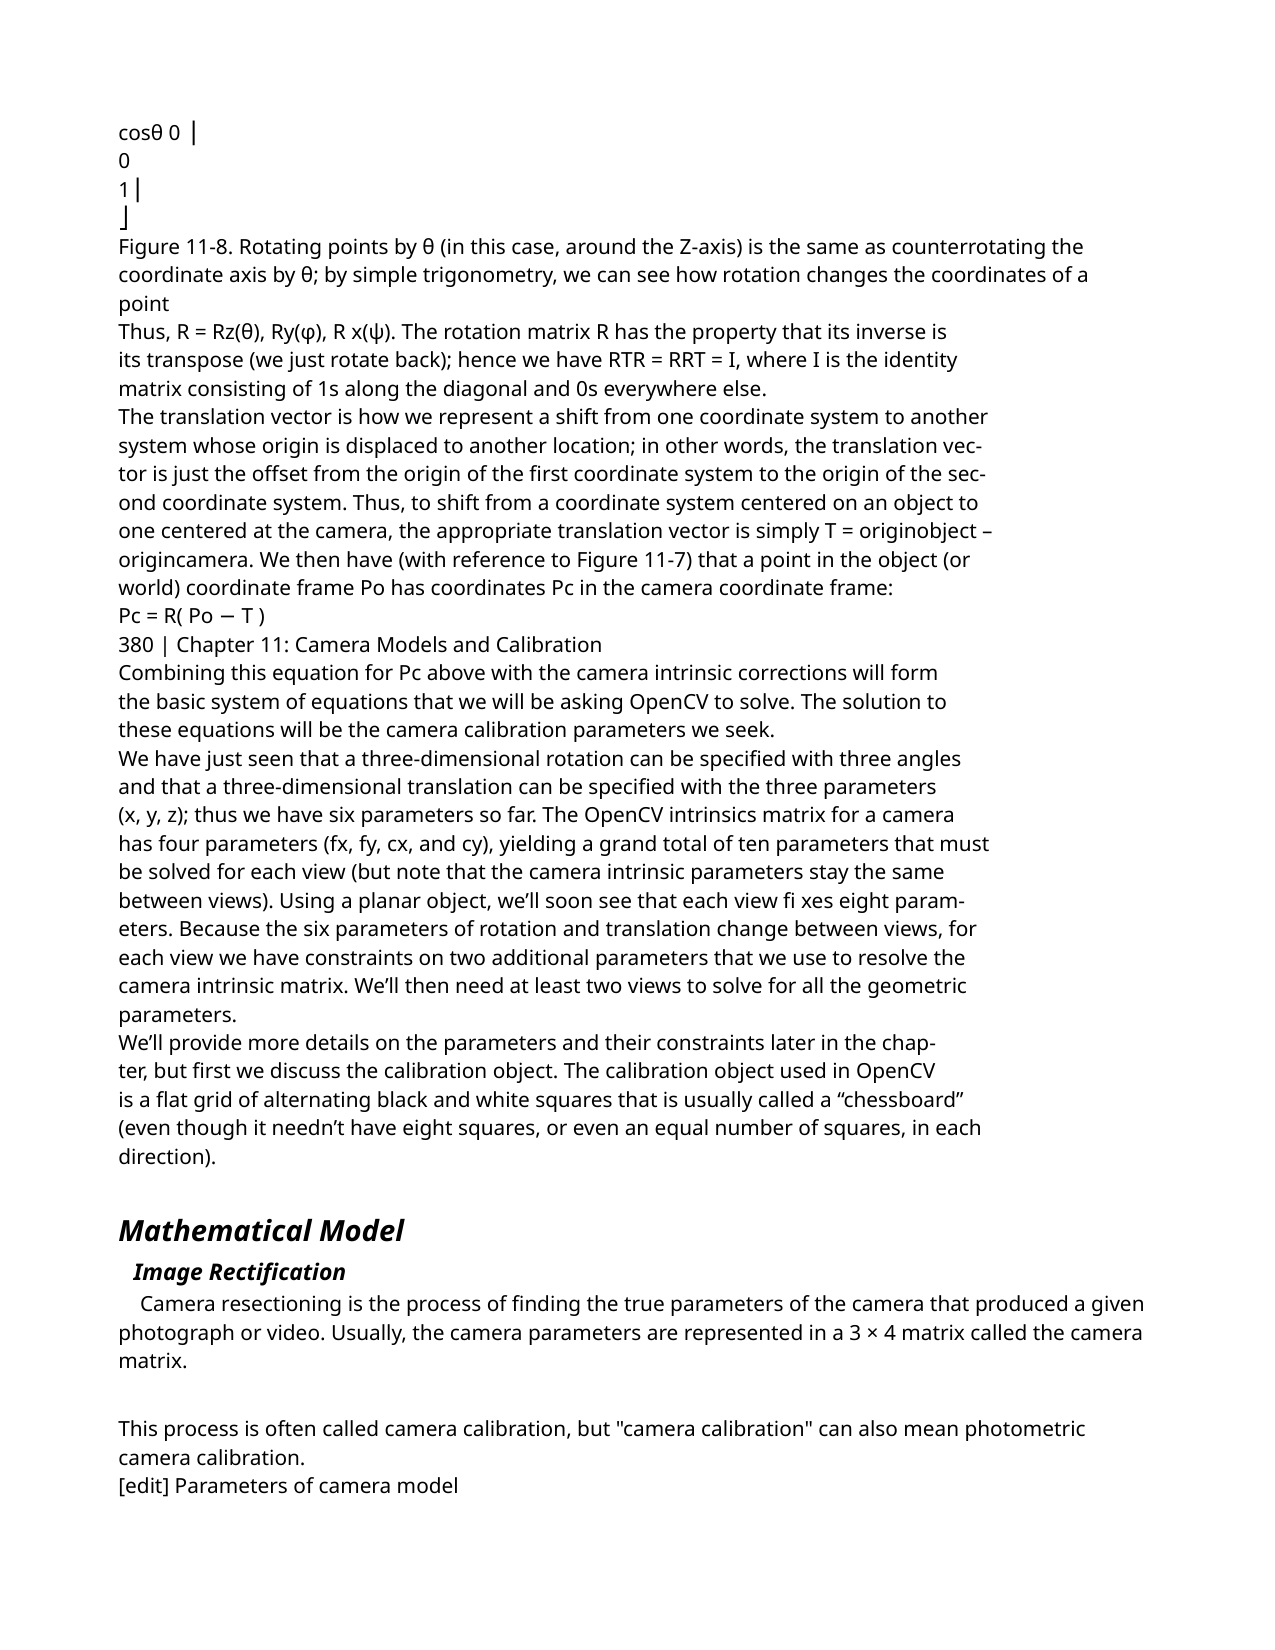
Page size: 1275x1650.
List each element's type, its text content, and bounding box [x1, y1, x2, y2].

text Camera resectioning is the process of finding the true parameters of the camera that produced a given photograph or video. Usually, the camera parameters are represented in a 3 × 4 matrix called the camera matrix. [118, 1289, 1157, 1375]
text Combining this equation for Pc above with the camera intrinsic corrections will form [118, 658, 1157, 687]
text is a flat grid of alternating black and white squares that is usually called a “chessboard” [118, 1085, 1157, 1113]
text 1⎥ [118, 175, 1157, 203]
text one centered at the camera, the appropriate translation vector is simply T = originobject – [118, 516, 1157, 545]
text matrix consisting of 1s along the diagonal and 0s everywhere else. [118, 374, 1157, 402]
text camera intrinsic matrix. We’ll then need at least two views to solve for all the geometric [118, 971, 1157, 1000]
text system whose origin is displaced to another location; in other words, the translation vec- [118, 431, 1157, 459]
text This process is often called camera calibration, but "camera calibration" can also mean photometric camera calibration. [118, 1414, 1157, 1471]
text Figure 11-8. Rotating points by θ (in this case, around the Z-axis) is the same as counterrotating the [118, 232, 1157, 260]
text tor is just the offset from the origin of the first coordinate system to the origin of the sec- [118, 459, 1157, 488]
text 0 [118, 147, 1157, 175]
text The translation vector is how we represent a shift from one coordinate system to another [118, 402, 1157, 431]
text ond coordinate system. Thus, to shift from a coordinate system centered on an object to [118, 488, 1157, 516]
text these equations will be the camera calibration parameters we seek. [118, 715, 1157, 744]
text We’ll provide more details on the parameters and their constraints later in the chap- [118, 1028, 1157, 1057]
text between views). Using a planar object, we’ll soon see that each view fi xes eight param- [118, 886, 1157, 914]
text origincamera. We then have (with reference to Figure 11-7) that a point in the object (or [118, 545, 1157, 573]
text (even though it needn’t have eight squares, or even an equal number of squares, in each [118, 1113, 1157, 1142]
text direction). [118, 1142, 1157, 1170]
text each view we have constraints on two additional parameters that we use to resolve the [118, 943, 1157, 971]
text world) coordinate frame Po has coordinates Pc in the camera coordinate frame: [118, 573, 1157, 602]
text has four parameters (fx, fy, cx, and cy), yielding a grand total of ten parameters that must [118, 829, 1157, 857]
text Thus, R = Rz(θ), Ry(φ), R x(ψ). The rotation matrix R has the property that its inverse is [118, 317, 1157, 346]
text cosθ 0 ⎥ [118, 118, 1157, 147]
text Mathematical Model [118, 1210, 1157, 1250]
text its transpose (we just rotate back); hence we have RTR = RRT = I, where I is the identity [118, 346, 1157, 374]
text [edit] Parameters of camera model [118, 1471, 1157, 1500]
text ⎦ [118, 203, 1157, 232]
text point [118, 289, 1157, 317]
text the basic system of equations that we will be asking OpenCV to solve. The solution to [118, 687, 1157, 715]
text Pc = R( Po − T ) [118, 602, 1157, 630]
text be solved for each view (but note that the camera intrinsic parameters stay the same [118, 857, 1157, 886]
text 380 | Chapter 11: Camera Models and Calibration [118, 630, 1157, 658]
text ter, but first we discuss the calibration object. The calibration object used in OpenCV [118, 1057, 1157, 1085]
text and that a three-dimensional translation can be specified with the three parameters [118, 772, 1157, 801]
text (x, y, z); thus we have six parameters so far. The OpenCV intrinsics matrix for a camera [118, 801, 1157, 829]
text coordinate axis by θ; by simple trigonometry, we can see how rotation changes the coordinates of a [118, 260, 1157, 289]
text Image Rectification [118, 1250, 1157, 1289]
text eters. Because the six parameters of rotation and translation change between views, for [118, 914, 1157, 943]
text We have just seen that a three-dimensional rotation can be specified with three angles [118, 744, 1157, 772]
text parameters. [118, 1000, 1157, 1028]
